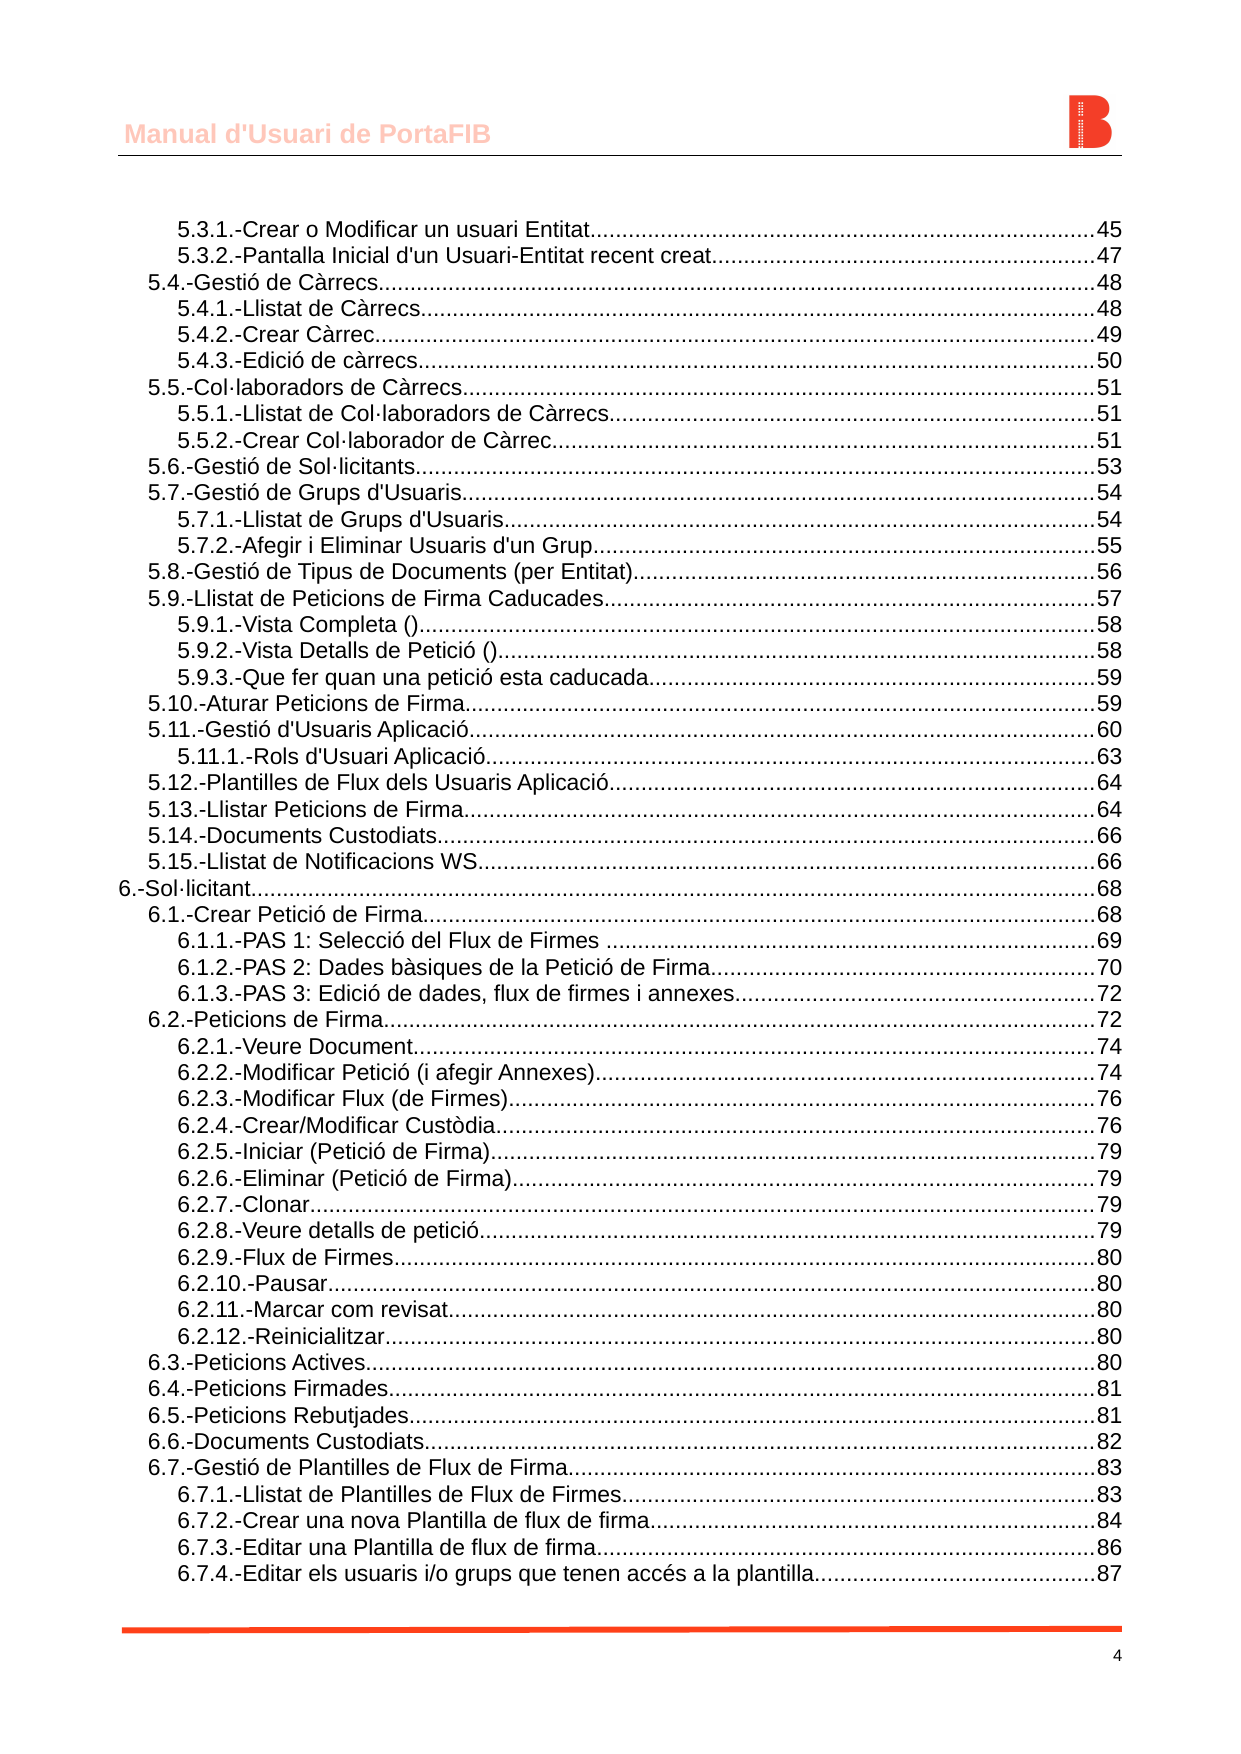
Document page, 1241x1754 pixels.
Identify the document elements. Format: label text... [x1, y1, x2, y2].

text 6.2.12.-Reinicialitzar 80 [177, 1323, 1122, 1349]
text 6.3.-Peticions Actives 80 [148, 1349, 1122, 1375]
text 6.-Sol·licitant 68 [118, 874, 1122, 901]
text 6.2.11.-Marcar com revisat 80 [177, 1296, 1122, 1323]
text 5.4.1.-Llistat de Càrrecs 48 [177, 295, 1122, 321]
text 6.1.1.-PAS 1: Selecció del Flux de Firmes 69 [177, 927, 1122, 954]
text 6.7.-Gestió de Plantilles de Flux de Firma 83 [148, 1454, 1122, 1481]
text 5.11.-Gestió d'Usuaris Aplicació 60 [148, 716, 1122, 743]
text 5.9.2.-Vista Detalls de Petició () 58 [177, 637, 1122, 664]
text 5.7.1.-Llistat de Grups d'Usuaris 54 [177, 506, 1122, 532]
text 6.2.2.-Modificar Petició (i afegir Annexes) 74 [177, 1059, 1122, 1085]
text 6.2.5.-Iniciar (Petició de Firma) 79 [177, 1138, 1122, 1164]
text 6.1.-Crear Petició de Firma 68 [148, 901, 1122, 927]
text 6.4.-Peticions Firmades 81 [148, 1375, 1122, 1402]
text 5.4.-Gestió de Càrrecs 48 [148, 268, 1122, 295]
text 5.13.-Llistar Peticions de Firma 64 [148, 796, 1122, 822]
text 6.2.4.-Crear/Modificar Custòdia 76 [177, 1112, 1122, 1138]
text 5.8.-Gestió de Tipus de Documents (per Entitat) 56 [148, 558, 1122, 585]
text 5.5.1.-Llistat de Col·laboradors de Càrrecs 51 [177, 400, 1122, 427]
text 5.3.1.-Crear o Modificar un usuari Entitat 45 [177, 216, 1122, 242]
text 6.2.9.-Flux de Firmes 80 [177, 1243, 1122, 1270]
text 5.12.-Plantilles de Flux dels Usuaris Aplicació 64 [148, 769, 1122, 796]
text 6.6.-Documents Custodiats 82 [148, 1428, 1122, 1454]
text 6.1.2.-PAS 2: Dades bàsiques de la Petició de Firma 70 [177, 954, 1122, 980]
text 5.5.-Col·laboradors de Càrrecs 51 [148, 374, 1122, 400]
text 5.7.-Gestió de Grups d'Usuaris 54 [148, 479, 1122, 506]
text 5.4.3.-Edició de càrrecs 50 [177, 347, 1122, 374]
text 6.7.3.-Editar una Plantilla de flux de firma 86 [177, 1533, 1122, 1560]
text 6.2.10.-Pausar 80 [177, 1270, 1122, 1296]
text 5.9.-Llistat de Peticions de Firma Caducades 57 [148, 585, 1122, 611]
text 5.15.-Llistat de Notificacions WS 66 [148, 848, 1122, 874]
text 6.7.4.-Editar els usuaris i/o grups que tenen accés a la plantilla 87 [177, 1560, 1122, 1586]
text 6.1.3.-PAS 3: Edició de dades, flux de firmes i annexes 72 [177, 980, 1122, 1006]
text 6.2.-Peticions de Firma 72 [148, 1006, 1122, 1033]
text 5.11.1.-Rols d'Usuari Aplicació 63 [177, 743, 1122, 769]
text 5.5.2.-Crear Col·laborador de Càrrec 51 [177, 427, 1122, 453]
text 5.3.2.-Pantalla Inicial d'un Usuari-Entitat recent creat 47 [177, 242, 1122, 268]
text 5.9.3.-Que fer quan una petició esta caducada 59 [177, 664, 1122, 690]
text 5.14.-Documents Custodiats 66 [148, 822, 1122, 848]
text 6.2.6.-Eliminar (Petició de Firma) 79 [177, 1164, 1122, 1191]
text 6.2.7.-Clonar 79 [177, 1191, 1122, 1217]
text 6.2.8.-Veure detalls de petició 79 [177, 1217, 1122, 1243]
text 5.9.1.-Vista Completa () 58 [177, 611, 1122, 637]
text 6.7.1.-Llistat de Plantilles de Flux de Firmes 83 [177, 1481, 1122, 1507]
text 5.10.-Aturar Peticions de Firma 59 [148, 690, 1122, 716]
text 6.7.2.-Crear una nova Plantilla de flux de firma 84 [177, 1507, 1122, 1533]
text 5.7.2.-Afegir i Eliminar Usuaris d'un Grup 55 [177, 532, 1122, 558]
text 6.2.1.-Veure Document 74 [177, 1033, 1122, 1059]
picture [1063, 94, 1117, 150]
text 5.6.-Gestió de Sol·licitants 53 [148, 453, 1122, 479]
text 5.4.2.-Crear Càrrec 49 [177, 321, 1122, 347]
text 6.2.3.-Modificar Flux (de Firmes) 76 [177, 1085, 1122, 1112]
text 6.5.-Peticions Rebutjades 81 [148, 1402, 1122, 1428]
